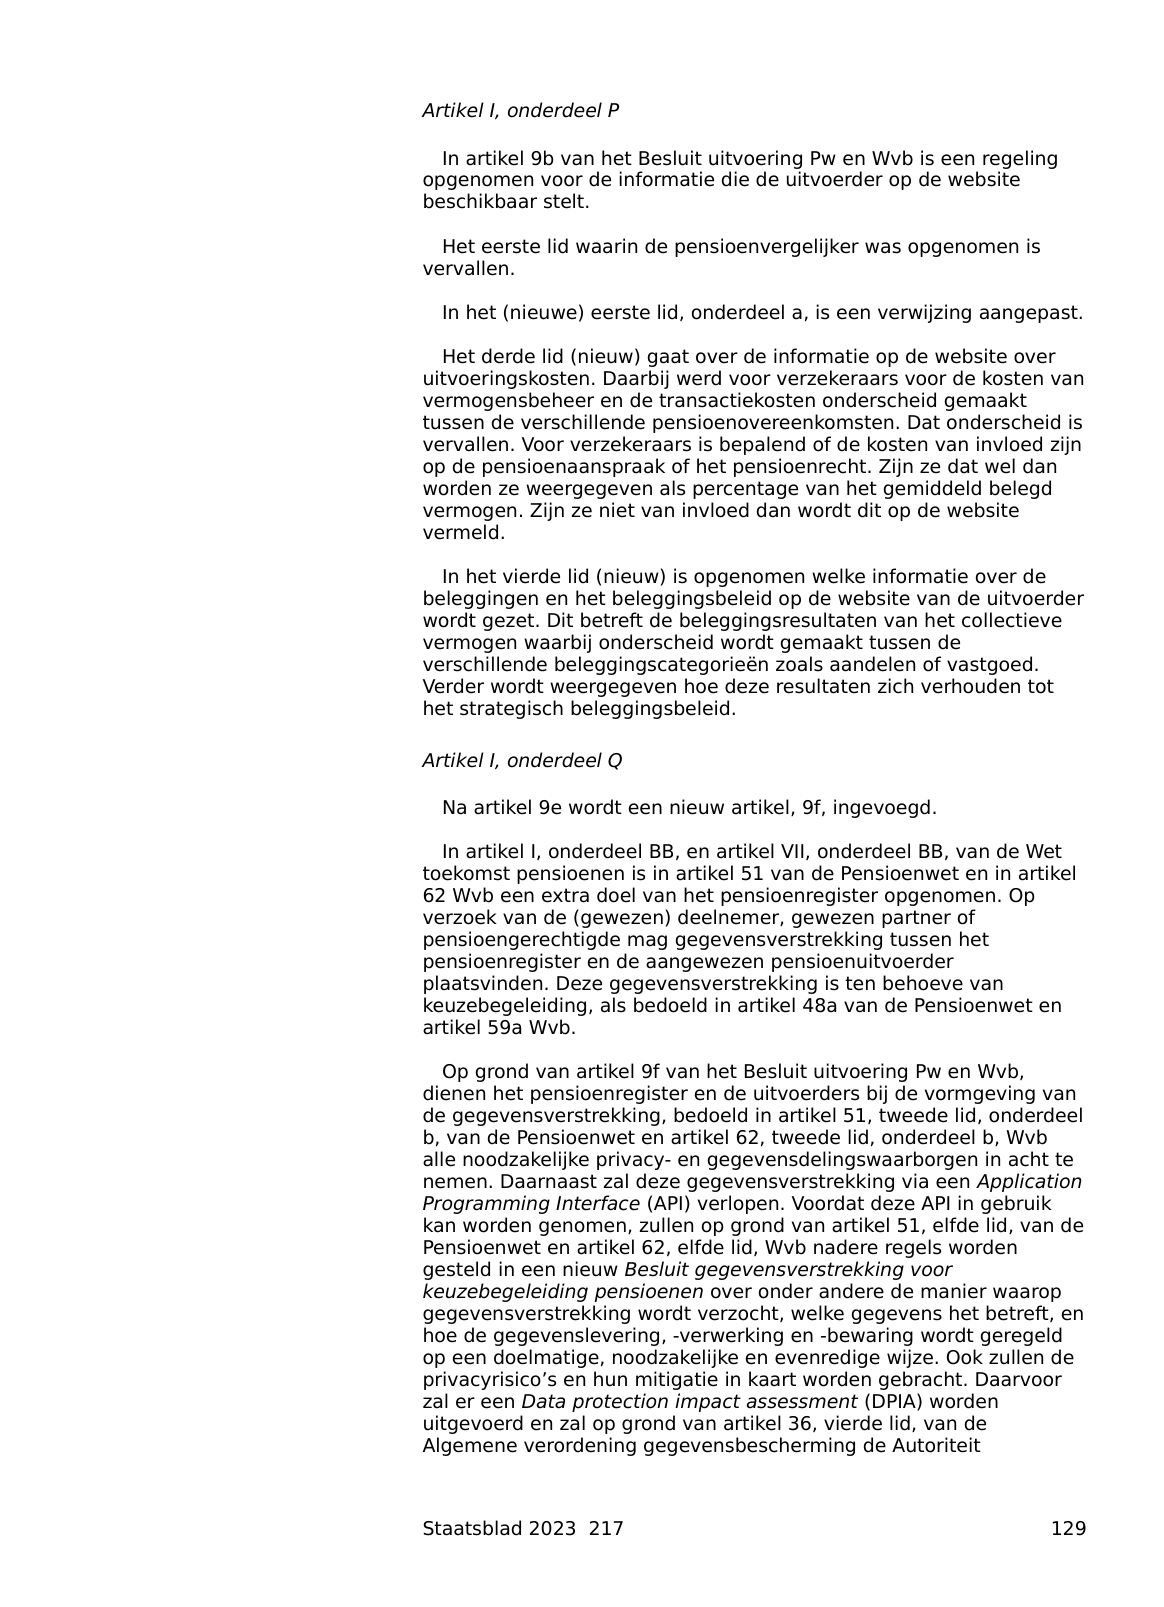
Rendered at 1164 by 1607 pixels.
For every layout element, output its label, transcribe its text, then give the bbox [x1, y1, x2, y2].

subtitle Artikel I, onderdeel Q [422, 750, 1087, 772]
text Op grond van artikel 9f van het Besluit uitvoering Pw en Wvb, dienen het pensioenregister en de uitvoerders bij de vormgeving van de gegevensverstrekking, bedoeld in artikel 51, tweede lid, onderdeel b, van de Pensioenwet en artikel 62, tweede lid, onderdeel b, Wvb alle noodzakelijke privacy- en gegevensdelingswaarborgen in acht te nemen. Daarnaast zal deze gegevensverstrekking via een Application Programming Interface (API) verlopen. Voordat deze API in gebruik kan worden genomen, zullen op grond van artikel 51, elfde lid, van de Pensioenwet en artikel 62, elfde lid, Wvb nadere regels worden gesteld in een nieuw Besluit gegevensverstrekking voor keuzebegeleiding pensioenen over onder andere de manier waarop gegevensverstrekking wordt verzocht, welke gegevens het betreft, en hoe de gegevenslevering, -verwerking en -bewaring wordt geregeld op een doelmatige, noodzakelijke en evenredige wijze. Ook zullen de privacyrisico’s en hun mitigatie in kaart worden gebracht. Daarvoor zal er een Data protection impact assessment (DPIA) worden uitgevoerd en zal op grond van artikel 36, vierde lid, van de Algemene verordening gegevensbescherming de Autoriteit [422, 1061, 1087, 1456]
text In artikel I, onderdeel BB, en artikel VII, onderdeel BB, van de Wet toekomst pensioenen is in artikel 51 van de Pensioenwet en in artikel 62 Wvb een extra doel van het pensioenregister opgenomen. Op verzoek van de (gewezen) deelnemer, gewezen partner of pensioengerechtigde mag gegevensverstrekking tussen het pensioenregister en de aangewezen pensioenuitvoerder plaatsvinden. Deze gegevensverstrekking is ten behoeve van keuzebegeleiding, als bedoeld in artikel 48a van de Pensioenwet en artikel 59a Wvb. [422, 841, 1087, 1039]
text In het vierde lid (nieuw) is opgenomen welke informatie over de beleggingen en het beleggingsbeleid op de website van de uitvoerder wordt gezet. Dit betreft de beleggingsresultaten van het collectieve vermogen waarbij onderscheid wordt gemaakt tussen de verschillende beleggingscategorieën zoals aandelen of vastgoed. Verder wordt weergegeven hoe deze resultaten zich verhouden tot het strategisch beleggingsbeleid. [422, 566, 1087, 720]
subtitle Artikel I, onderdeel P [422, 100, 1087, 122]
text In artikel 9b van het Besluit uitvoering Pw en Wvb is een regeling opgenomen voor de informatie die de uitvoerder op de website beschikbaar stelt. [422, 147, 1087, 213]
text In het (nieuwe) eerste lid, onderdeel a, is een verwijzing aangepast. [422, 302, 1087, 324]
text Het derde lid (nieuw) gaat over de informatie op de website over uitvoeringskosten. Daarbij werd voor verzekeraars voor de kosten van vermogensbeheer en de transactiekosten onderscheid gemaakt tussen de verschillende pensioenovereenkomsten. Dat onderscheid is vervallen. Voor verzekeraars is bepalend of de kosten van invloed zijn op de pensioenaanspraak of het pensioenrecht. Zijn ze dat wel dan worden ze weergegeven als percentage van het gemiddeld belegd vermogen. Zijn ze niet van invloed dan wordt dit op de website vermeld. [422, 346, 1087, 544]
text Na artikel 9e wordt een nieuw artikel, 9f, ingevoegd. [422, 797, 1087, 819]
text Het eerste lid waarin de pensioenvergelijker was opgenomen is vervallen. [422, 236, 1087, 279]
